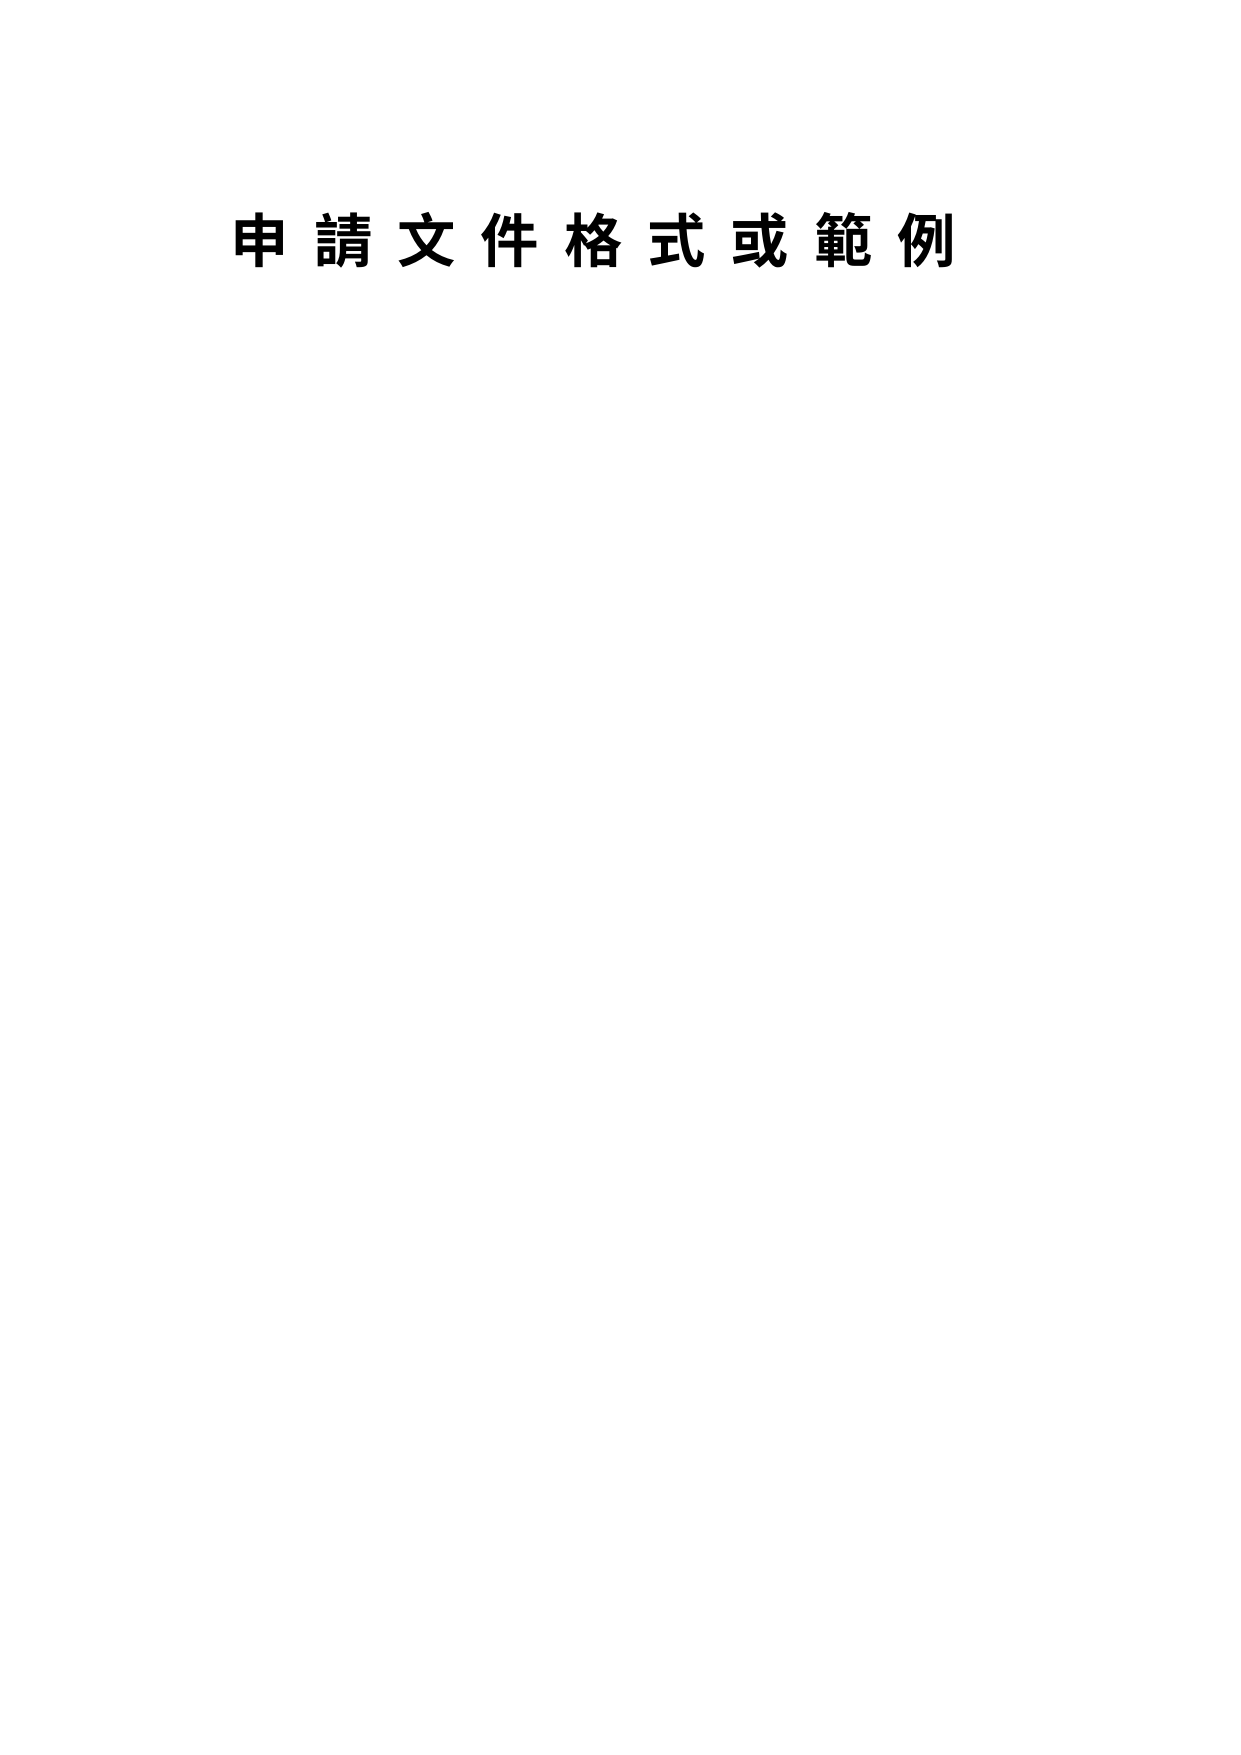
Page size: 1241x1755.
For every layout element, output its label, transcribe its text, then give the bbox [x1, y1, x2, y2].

text 申請文件格式或範例 [135, 164, 1051, 289]
